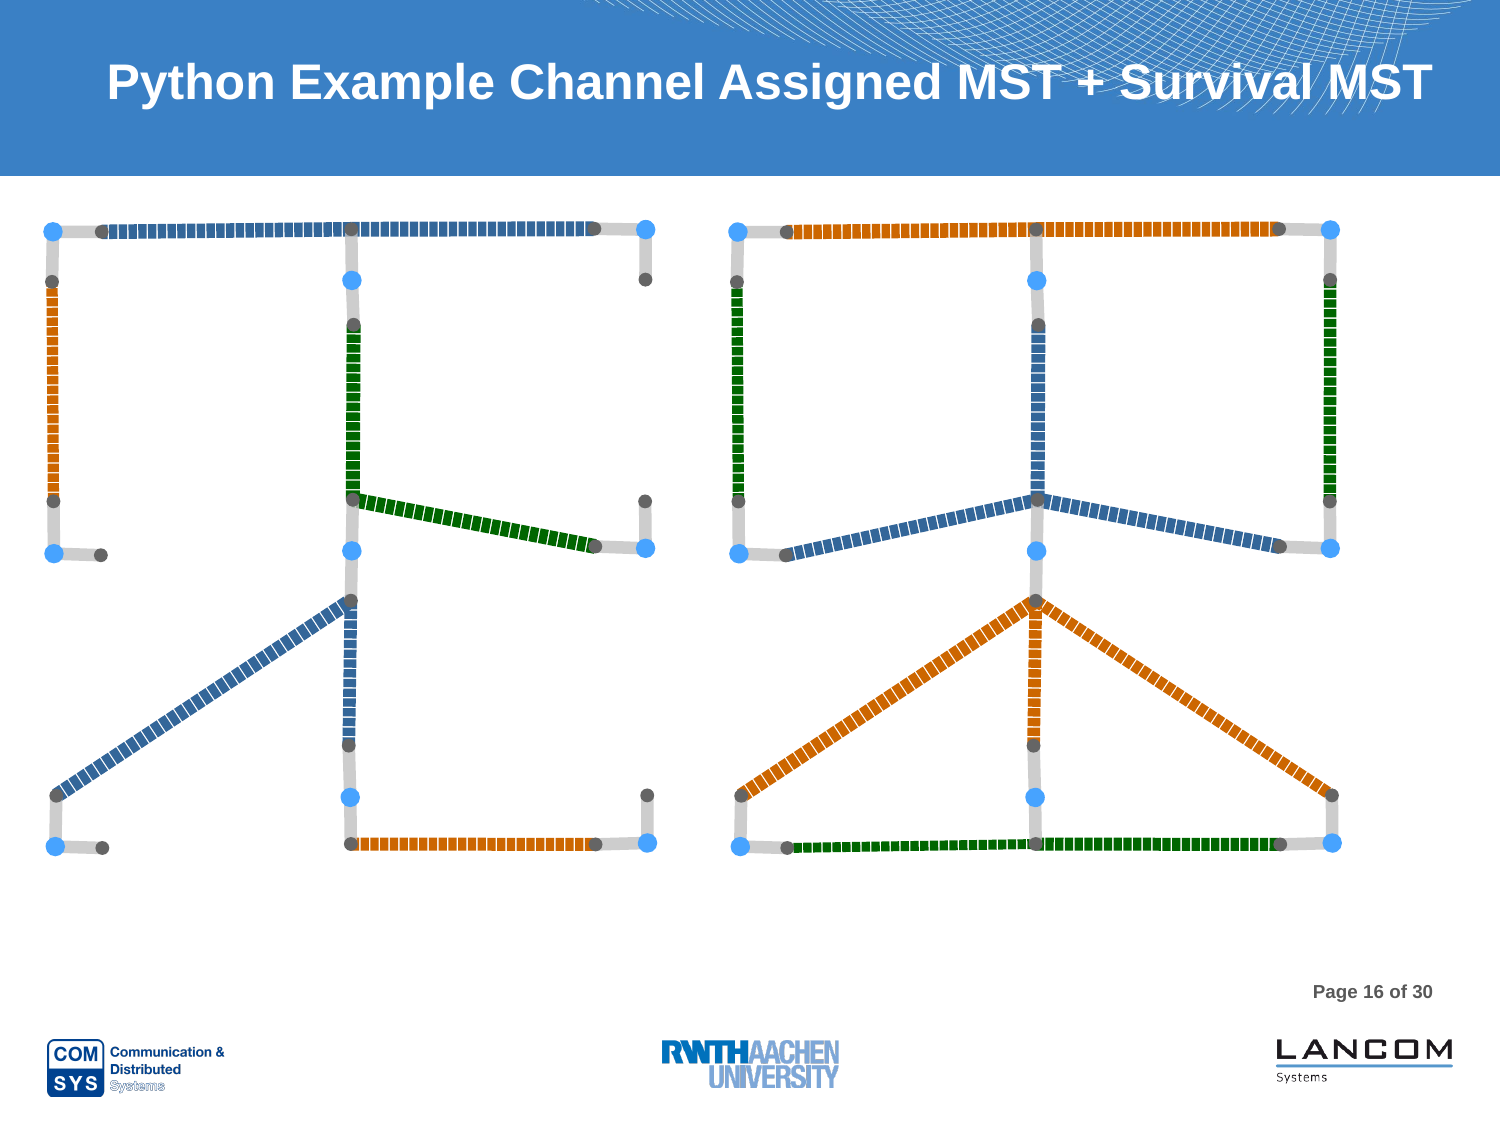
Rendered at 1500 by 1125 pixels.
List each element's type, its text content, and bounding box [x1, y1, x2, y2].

picture [0, 188, 1500, 886]
picture [0, 0, 1500, 176]
picture [1275, 1039, 1453, 1084]
title Python Example Channel Assigned MST + Survival MST [106, 35, 1441, 110]
